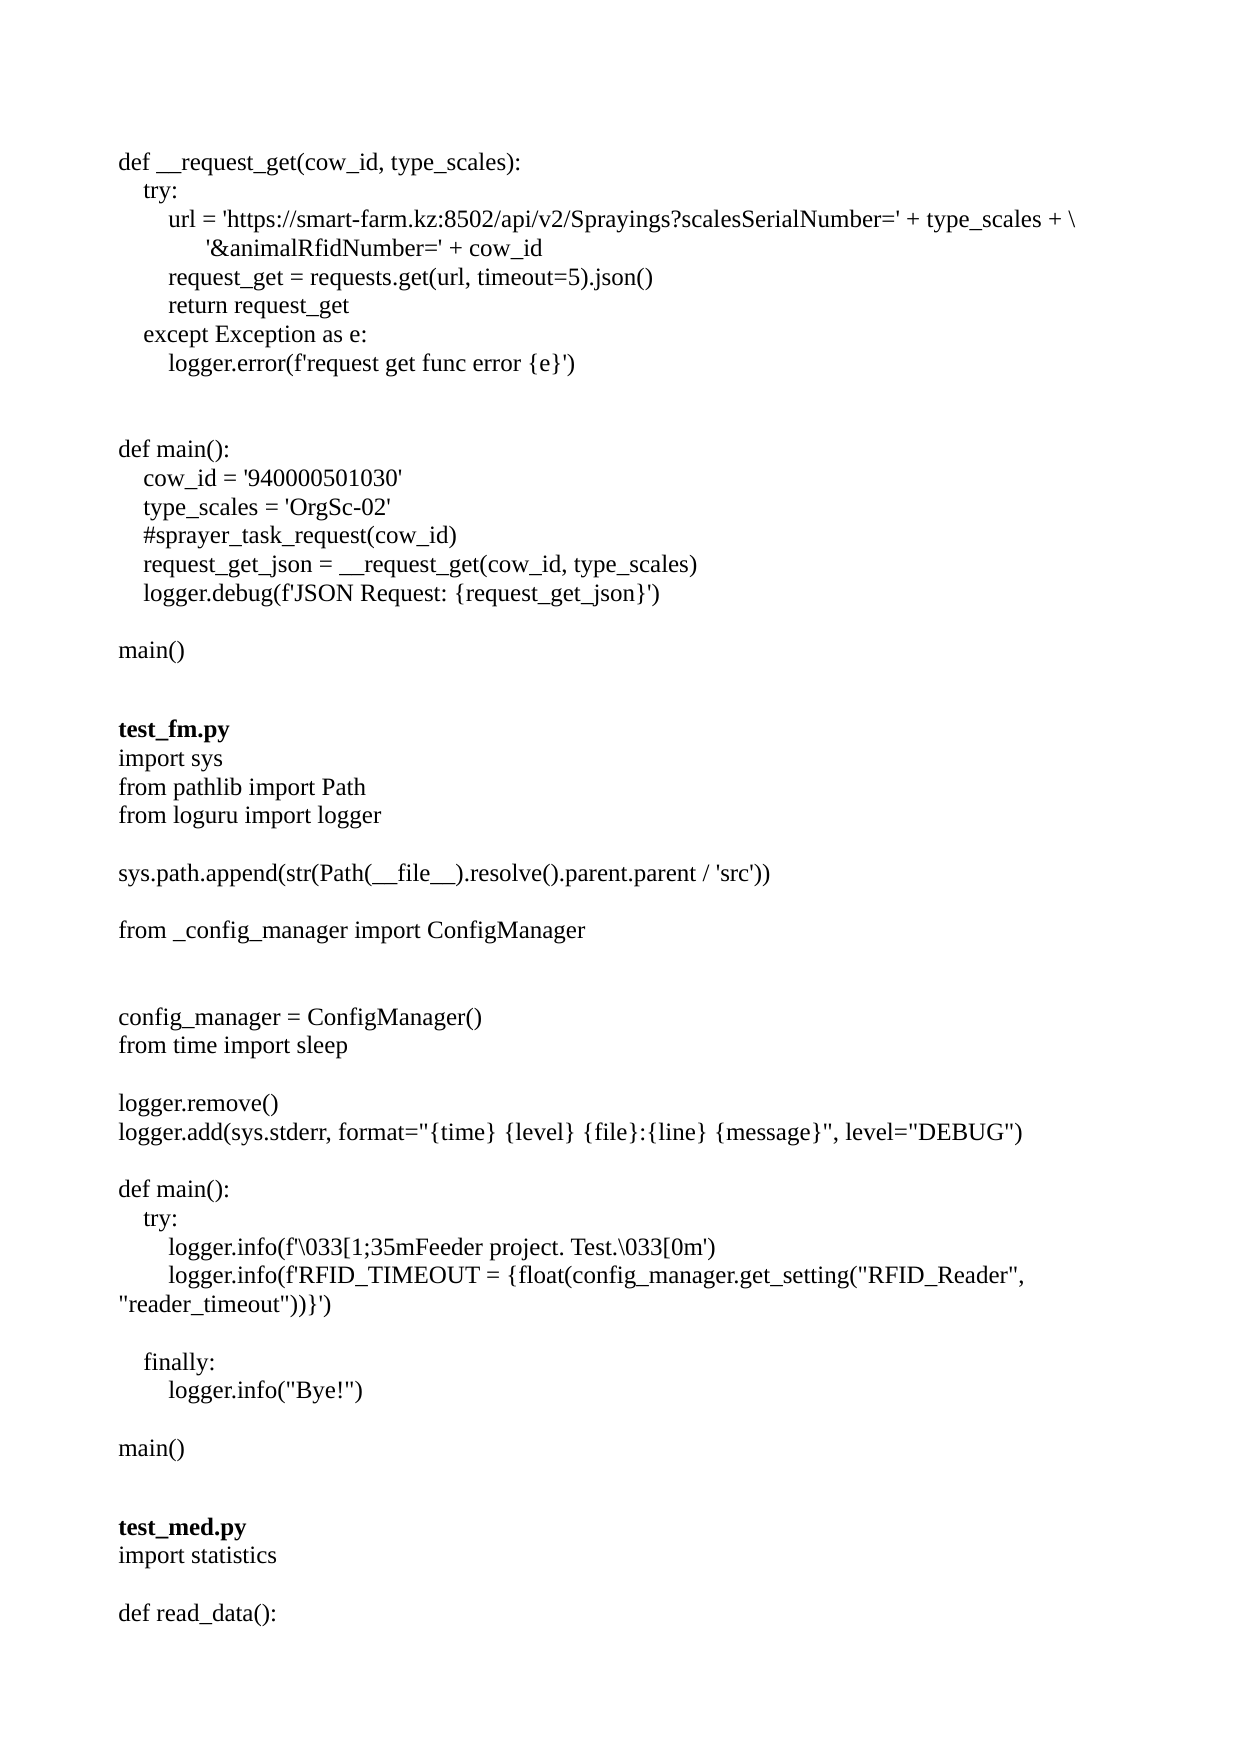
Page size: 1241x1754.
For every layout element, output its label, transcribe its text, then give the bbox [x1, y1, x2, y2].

text import statistics def read_data(): [118, 1541, 1122, 1627]
text import sys from pathlib import Path from loguru import logger sys.path.append(str(Path(__file__).resolve().parent.parent / 'src')) from _config_manager import ConfigManager config_manager = ConfigManager() from time import sleep logger.remove() logger.add(sys.stderr, format="{time} {level} {file}:{line} {message}", level="DEBUG") def main(): try: logger.info(f'\033[1;35mFeeder project. Test.\033[0m') logger.info(f'RFID_TIMEOUT = {float(config_manager.get_setting("RFID_Reader", "reader_timeout"))}') finally: logger.info("Bye!") main() [118, 743, 1122, 1462]
subtitle test_fm.py [118, 714, 1122, 743]
text def __request_get(cow_id, type_scales): try: url = 'https://smart-farm.kz:8502/api/v2/Sprayings?scalesSerialNumber=' + type_scales + \ '&animalRfidNumber=' + cow_id request_get = requests.get(url, timeout=5).json() return request_get except Exception as e: logger.error(f'request get func error {e}') def main(): cow_id = '940000501030' type_scales = 'OrgSc-02' #sprayer_task_request(cow_id) request_get_json = __request_get(cow_id, type_scales) logger.debug(f'JSON Request: {request_get_json}') main() [118, 118, 1122, 664]
subtitle test_med.py [118, 1512, 1122, 1541]
